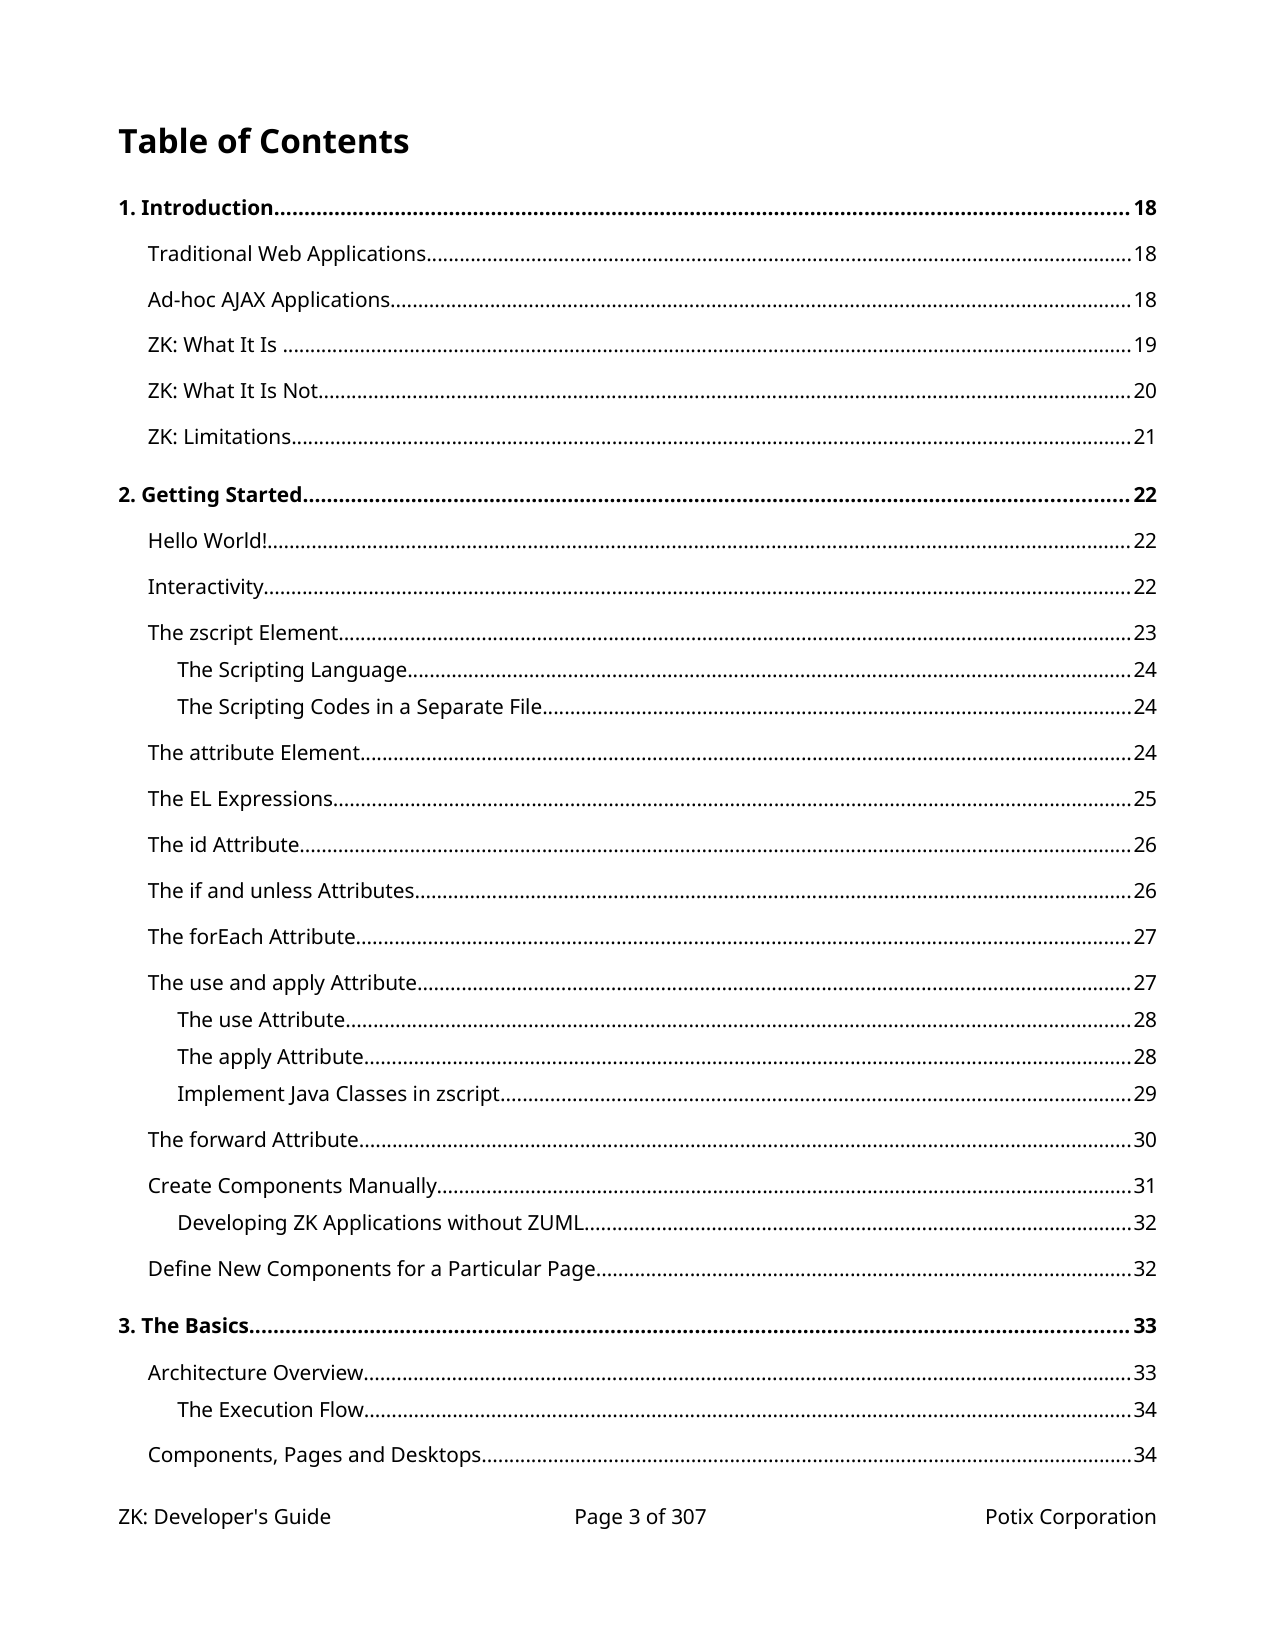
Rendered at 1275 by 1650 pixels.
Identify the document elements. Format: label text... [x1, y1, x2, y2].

text Architecture Overview 33 [148, 1358, 1157, 1386]
text The forward Attribute 30 [148, 1125, 1157, 1153]
text 1. Introduction 18 [118, 193, 1157, 221]
text The forEach Attribute 27 [148, 922, 1157, 950]
text Components, Pages and Desktops 34 [148, 1441, 1157, 1469]
text Hello World! 22 [148, 526, 1157, 554]
text The Scripting Language 24 [177, 655, 1157, 683]
text 3. The Basics 33 [118, 1312, 1157, 1340]
text The use Attribute 28 [177, 1005, 1157, 1033]
text Define New Components for a Particular Page 32 [148, 1254, 1157, 1282]
text The Scripting Codes in a Separate File 24 [177, 692, 1157, 720]
text Interactivity 22 [148, 572, 1157, 600]
text The EL Expressions 25 [148, 784, 1157, 812]
text ZK: What It Is 19 [148, 331, 1157, 359]
text The zscript Element 23 [148, 618, 1157, 646]
text The Execution Flow 34 [177, 1395, 1157, 1423]
text 2. Getting Started 22 [118, 480, 1157, 508]
text ZK: Limitations 21 [148, 422, 1157, 451]
text The id Attribute 26 [148, 830, 1157, 858]
text Implement Java Classes in zscript 29 [177, 1079, 1157, 1107]
text Create Components Manually 31 [148, 1171, 1157, 1199]
text The attribute Element 24 [148, 738, 1157, 766]
text The if and unless Attributes 26 [148, 876, 1157, 904]
text The use and apply Attribute 27 [148, 968, 1157, 996]
subtitle Table of Contents [118, 118, 1157, 163]
text ZK: What It Is Not 20 [148, 377, 1157, 405]
text Ad-hoc AJAX Applications 18 [148, 285, 1157, 313]
text Traditional Web Applications 18 [148, 239, 1157, 267]
text The apply Attribute 28 [177, 1042, 1157, 1070]
text Developing ZK Applications without ZUML 32 [177, 1208, 1157, 1236]
